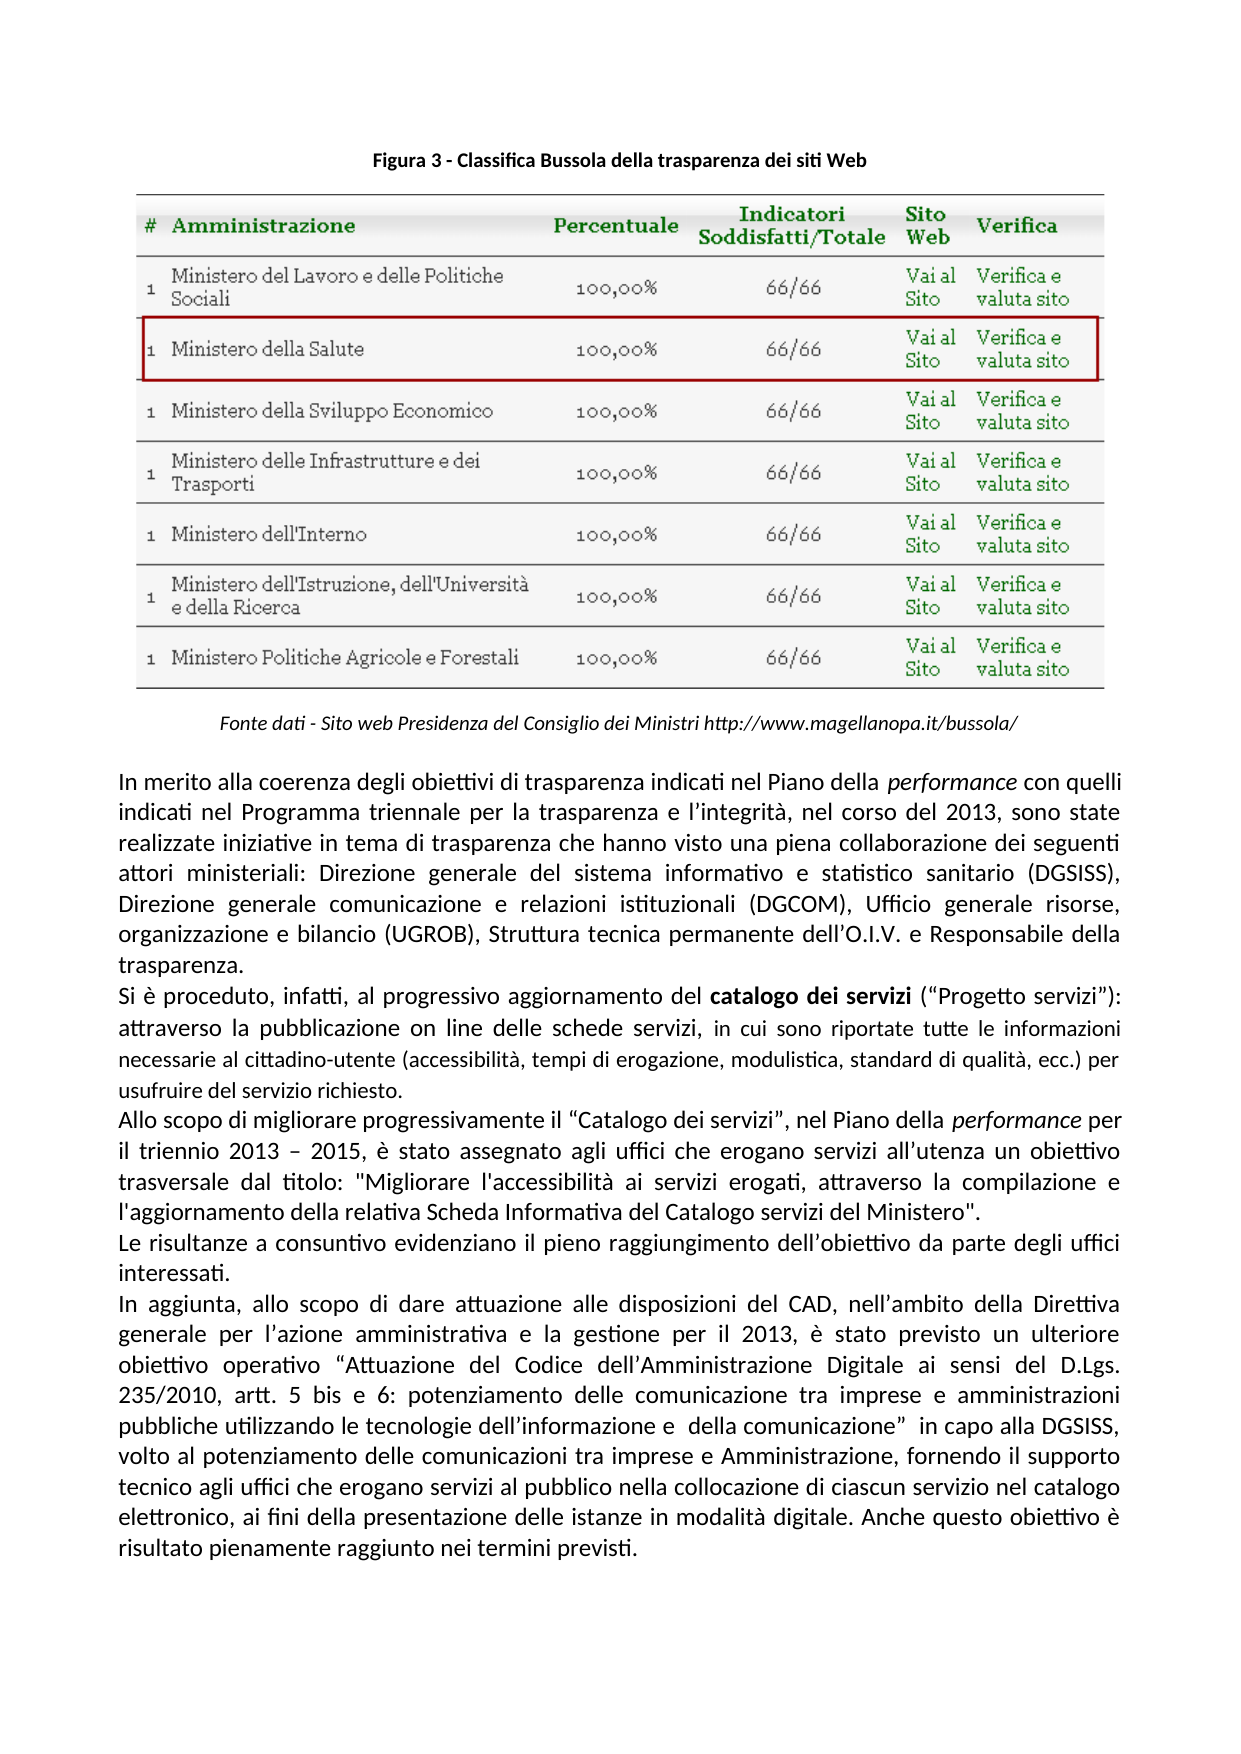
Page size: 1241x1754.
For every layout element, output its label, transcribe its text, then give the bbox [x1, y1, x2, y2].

text Fonte dati - Sito web Presidenza del Consiglio dei Ministri http://www.magellanopa.it/bussola/ [118, 710, 1122, 736]
list Si è proceduto, infatti, al progressivo aggiornamento del catalogo dei servizi (“Progetto servizi”): attraverso la pubblicazione on line delle schede servizi, in cui sono riportate tutte le informazioni necessarie al cittadino-utente (accessibilità, tempi di erogazione, modulistica, standard di qualità, ecc.) per usufruire del servizio richiesto. [118, 980, 1122, 1105]
text In aggiunta, allo scopo di dare attuazione alle disposizioni del CAD, nell’ambito della Direttiva generale per l’azione amministrativa e la gestione per il 2013, è stato previsto un ulteriore obiettivo operativo “Attuazione del Codice dell’Amministrazione Digitale ai sensi del D.Lgs. 235/2010, artt. 5 bis e 6: potenziamento delle comunicazione tra imprese e amministrazioni pubbliche utilizzando le tecnologie dell’informazione e della comunicazione” in capo alla DGSISS, volto al potenziamento delle comunicazioni tra imprese e Amministrazione, fornendo il supporto tecnico agli uffici che erogano servizi al pubblico nella collocazione di ciascun servizio nel catalogo elettronico, ai fini della presentazione delle istanze in modalità digitale. Anche questo obiettivo è risultato pienamente raggiunto nei termini previsti. [118, 1288, 1122, 1562]
text Le risultanze a consuntivo evidenziano il pieno raggiungimento dell’obiettivo da parte degli uffici interessati. [118, 1227, 1122, 1288]
text Allo scopo di migliorare progressivamente il “Catalogo dei servizi”, nel Piano della performance per il triennio 2013 – 2015, è stato assegnato agli uffici che erogano servizi all’utenza un obiettivo trasversale dal titolo: "Migliorare l'accessibilità ai servizi erogati, attraverso la compilazione e l'aggiornamento della relativa Scheda Informativa del Catalogo servizi del Ministero". [118, 1105, 1122, 1227]
text In merito alla coerenza degli obiettivi di trasparenza indicati nel Piano della performance con quelli indicati nel Programma triennale per la trasparenza e l’integrità, nel corso del 2013, sono state realizzate iniziative in tema di trasparenza che hanno visto una piena collaborazione dei seguenti attori ministeriali: Direzione generale del sistema informativo e statistico sanitario (DGSISS), Direzione generale comunicazione e relazioni istituzionali (DGCOM), Ufficio generale risorse, organizzazione e bilancio (UGROB), Struttura tecnica permanente dell’O.I.V. e Responsabile della trasparenza. [118, 766, 1122, 980]
picture [135, 194, 1105, 689]
text Figura 3 - Classifica Bussola della trasparenza dei siti Web [118, 148, 1122, 173]
